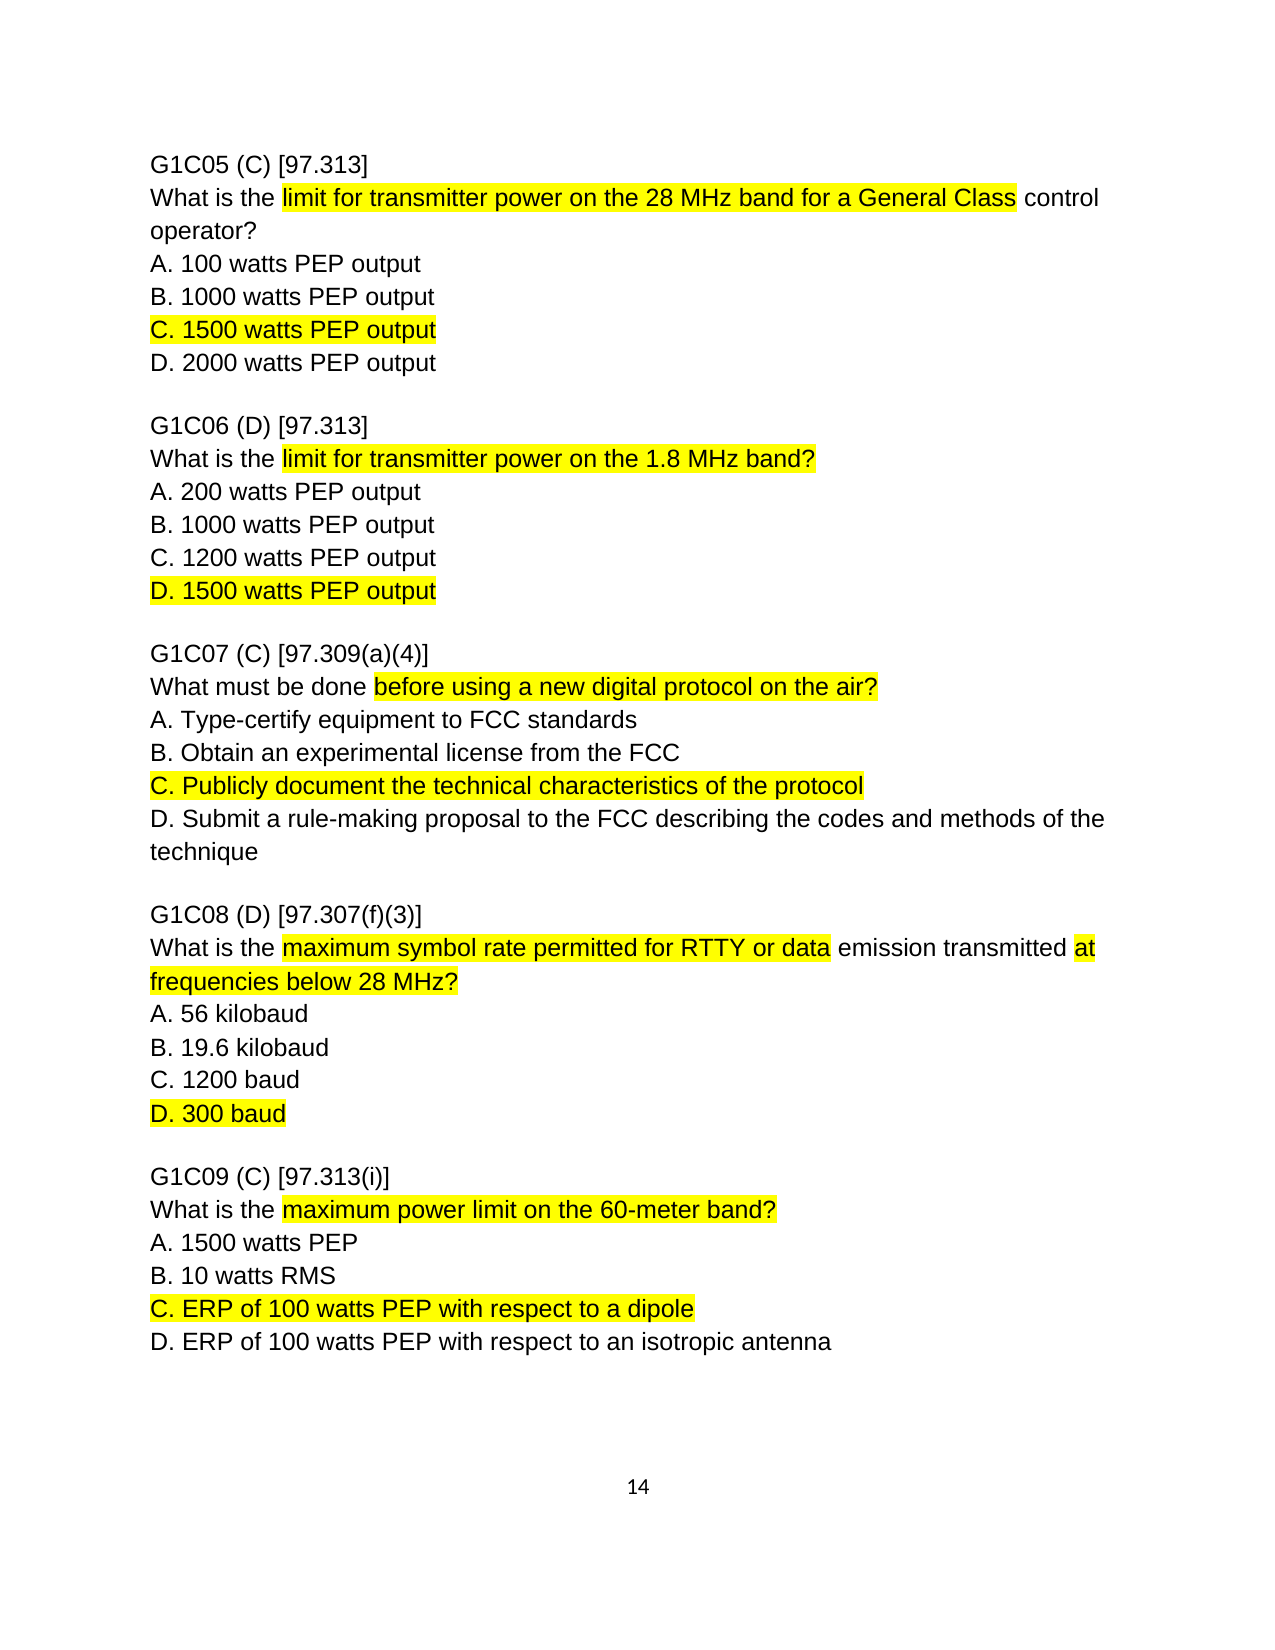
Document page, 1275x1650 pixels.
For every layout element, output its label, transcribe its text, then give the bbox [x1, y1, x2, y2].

text G1C06 (D) [97.313] What is the limit for transmitter power on the 1.8 MHz band? A. 200 watts PEP output B. 1000 watts PEP output C. 1200 watts PEP output D. 1500 watts PEP output [150, 411, 1125, 605]
text G1C05 (C) [97.313] What is the limit for transmitter power on the 28 MHz band for a General Class control operator? A. 100 watts PEP output B. 1000 watts PEP output C. 1500 watts PEP output D. 2000 watts PEP output [150, 150, 1125, 377]
text G1C07 (C) [97.309(a)(4)] What must be done before using a new digital protocol on the air? A. Type-certify equipment to FCC standards B. Obtain an experimental license from the FCC C. Publicly document the technical characteristics of the protocol D. Submit a rule-making proposal to the FCC describing the codes and methods of the technique [150, 639, 1125, 866]
text G1C08 (D) [97.307(f)(3)] What is the maximum symbol rate permitted for RTTY or data emission transmitted at frequencies below 28 MHz? A. 56 kilobaud B. 19.6 kilobaud C. 1200 baud D. 300 baud [150, 900, 1125, 1127]
text G1C09 (C) [97.313(i)] What is the maximum power limit on the 60-meter band? A. 1500 watts PEP B. 10 watts RMS C. ERP of 100 watts PEP with respect to a dipole D. ERP of 100 watts PEP with respect to an isotropic antenna [150, 1162, 1125, 1355]
